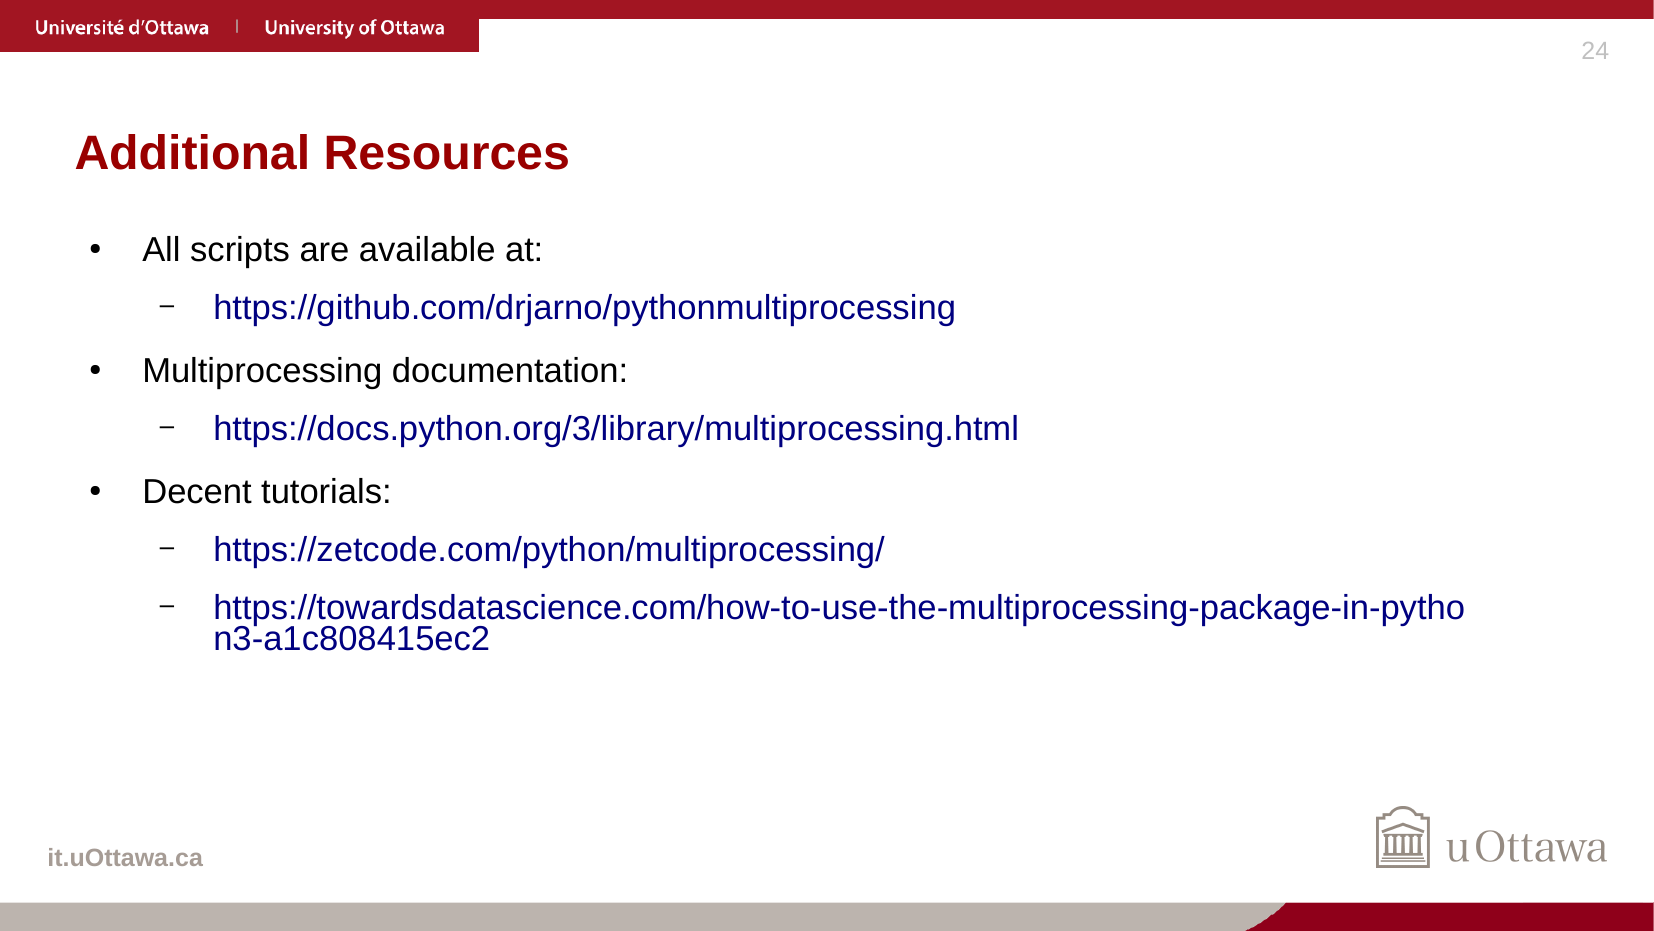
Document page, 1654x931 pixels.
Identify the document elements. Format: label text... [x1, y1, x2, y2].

picture [1376, 806, 1607, 868]
picture [0, 0, 1654, 52]
picture [0, 903, 1654, 931]
title Additional Resources [74, 93, 1481, 212]
list All scripts are available at: https://github.com/drjarno/pythonmultiprocessing Multiprocessing documentation: https://docs.python.org/3/library/multiprocessing.html Decent tutorials: https://zetcode.com/python/multiprocessing/ https://towardsdatascience.com/how-to-use-the-multiprocessing-package-in-python3-a1c808415ec2 [71, 230, 1477, 740]
